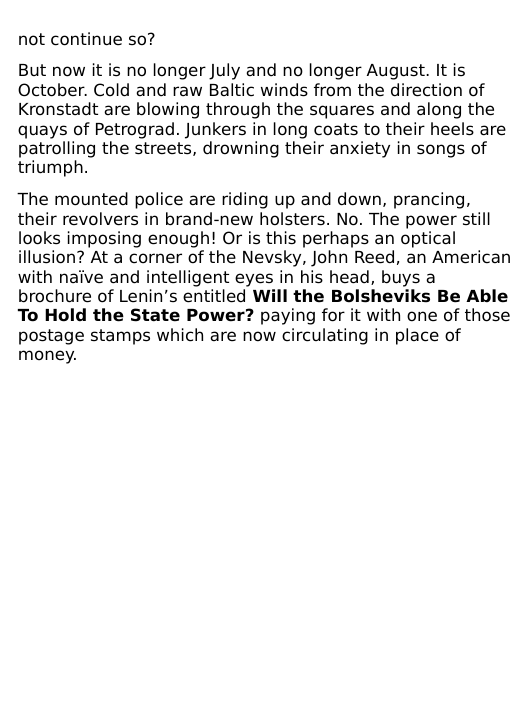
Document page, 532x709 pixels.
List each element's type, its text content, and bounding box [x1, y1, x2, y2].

text The mounted police are riding up and down, prancing, their revolvers in brand-new holsters. No. The power still looks imposing enough! Or is this perhaps an optical illusion? At a corner of the Nevsky, John Reed, an American with naïve and intelligent eyes in his head, buys a brochure of Lenin’s entitled Will the Bolsheviks Be Able To Hold the State Power? paying for it with one of those postage stamps which are now circulating in place of money. [18, 190, 514, 364]
text But now it is no longer July and no longer August. It is October. Cold and raw Baltic winds from the direction of Kronstadt are blowing through the squares and along the quays of Petrograd. Junkers in long coats to their heels are patrolling the streets, drowning their anxiety in songs of triumph. [18, 61, 514, 178]
text not continue so? [18, 29, 514, 49]
